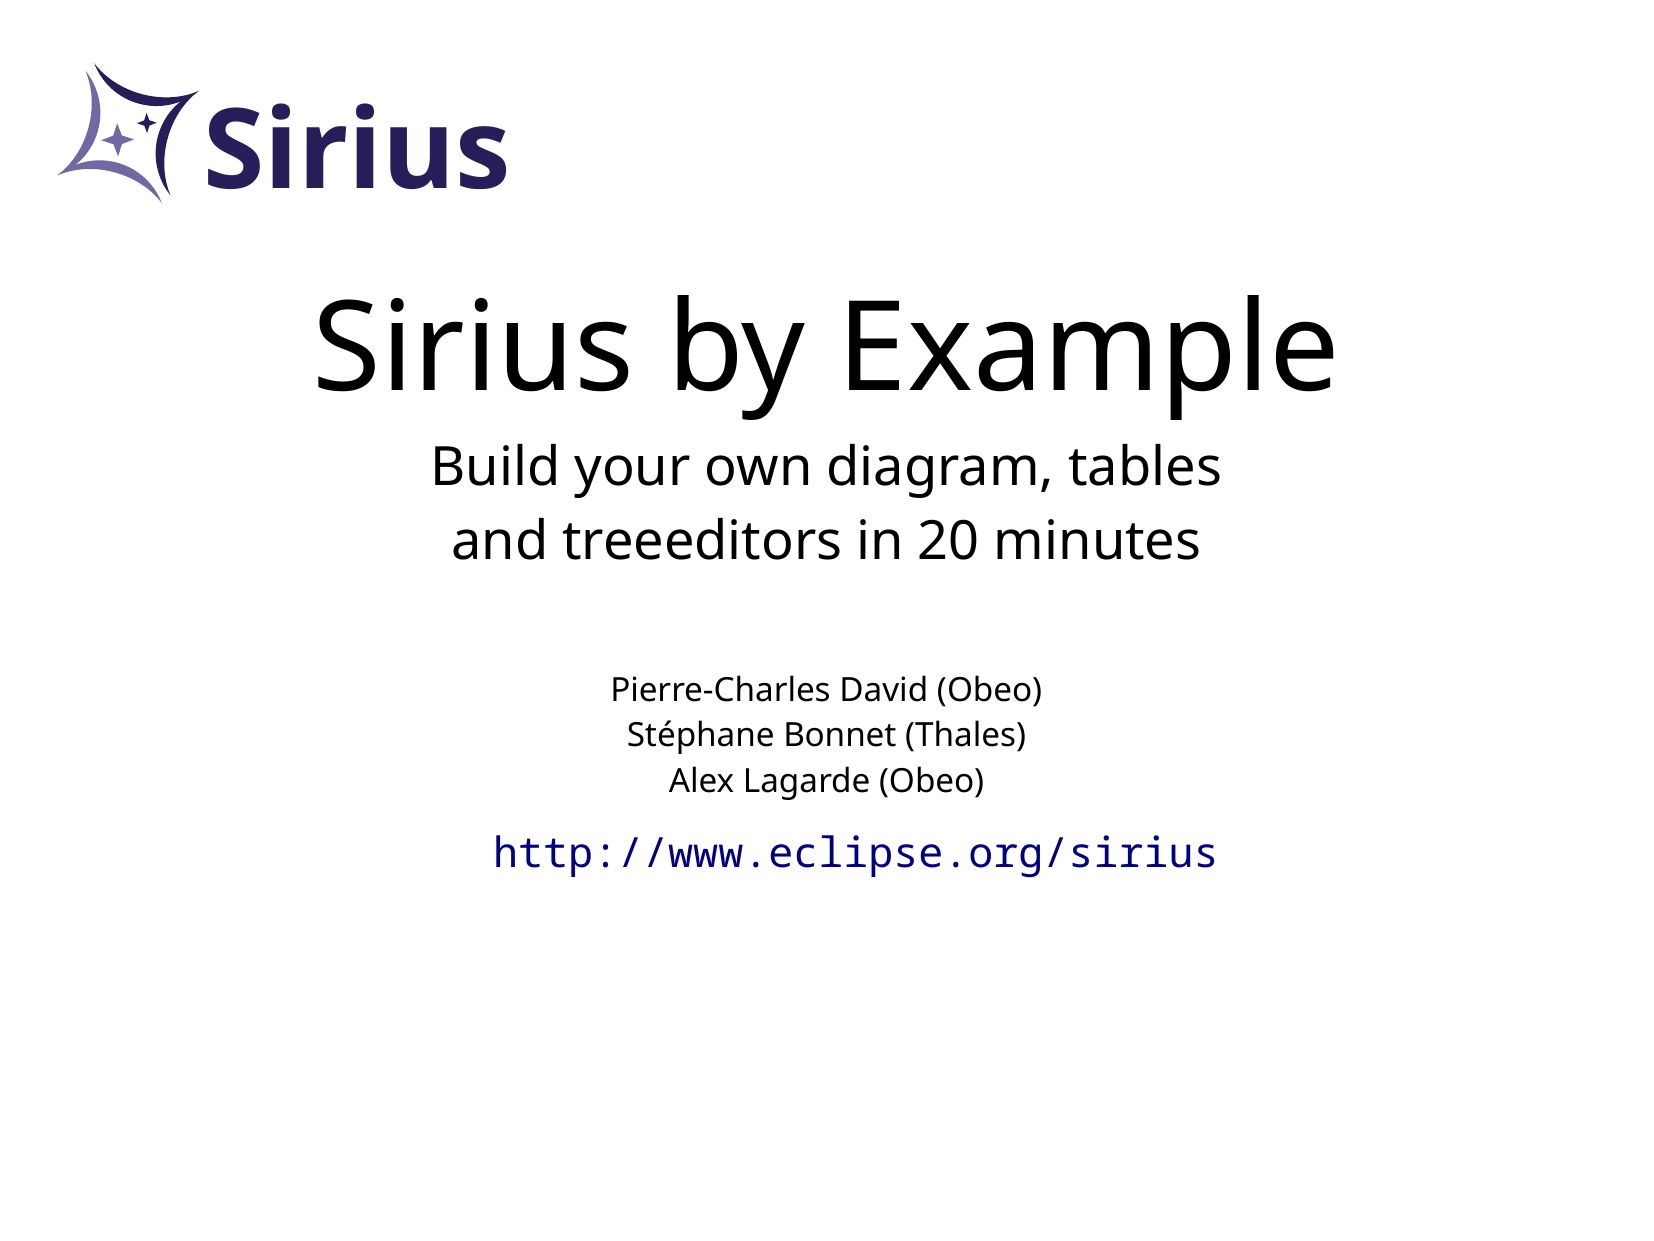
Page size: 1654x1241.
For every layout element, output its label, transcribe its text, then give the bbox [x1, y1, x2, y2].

picture [6, 11, 567, 255]
subtitle Sirius by Example Build your own diagram, tables and treeeditors in 20 minutes Pierre-Charles David (Obeo) Stéphane Bonnet (Thales) Alex Lagarde (Obeo) [82, 49, 1571, 1010]
text_box http://www.eclipse.org/sirius [478, 814, 1176, 879]
